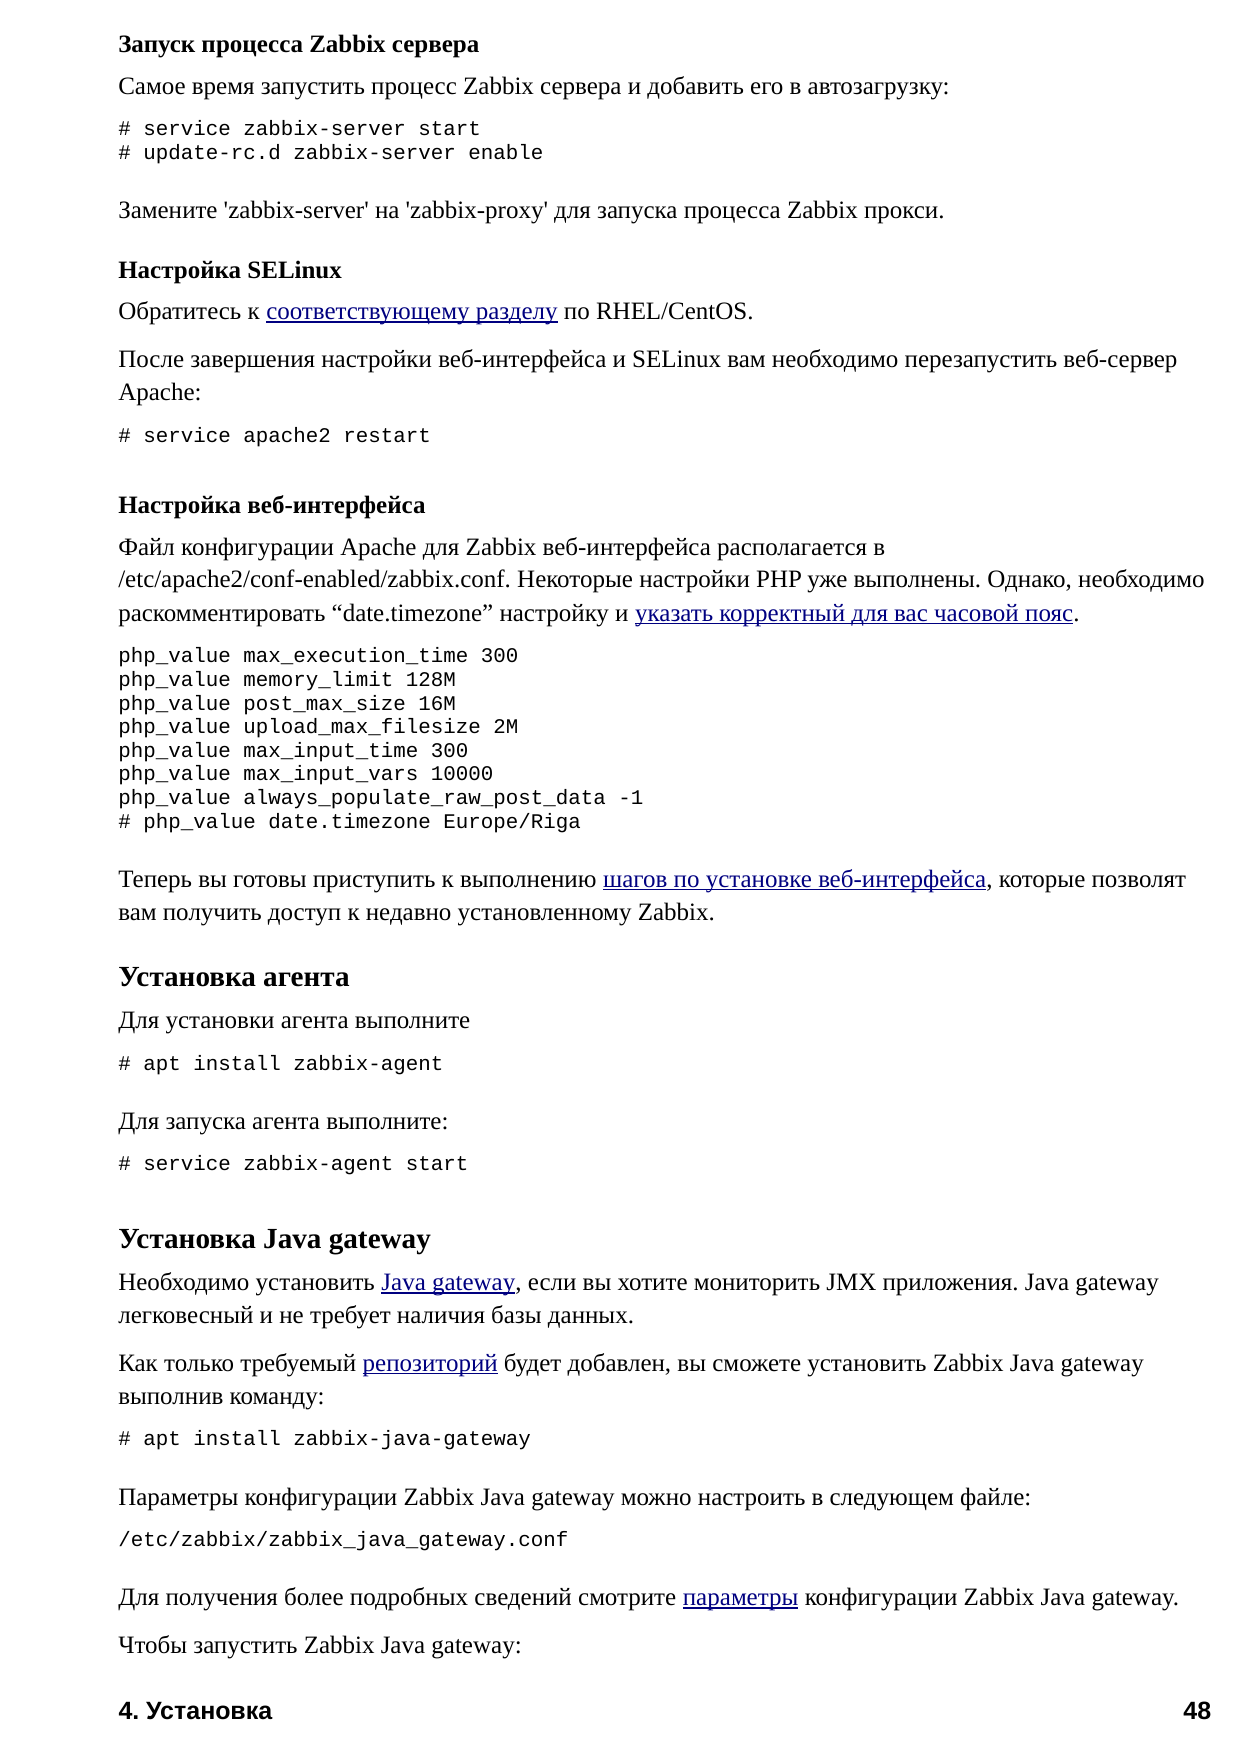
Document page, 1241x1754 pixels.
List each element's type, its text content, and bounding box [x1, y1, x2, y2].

text Для запуска агента выполните: [118, 1106, 1211, 1134]
text # update-rc.d zabbix-server enable [118, 142, 1211, 166]
text После завершения настройки веб-интерфейса и SELinux вам необходимо перезапустить веб-сервер Apache: [118, 344, 1211, 406]
text php_value post_max_size 16M [118, 692, 1211, 716]
text Необходимо установить Java gateway, если вы хотите мониторить JMX приложения. Java gateway легковесный и не требует наличия базы данных. [118, 1267, 1211, 1329]
text # php_value date.timezone Europe/Riga [118, 811, 1211, 834]
text Самое время запустить процесс Zabbix сервера и добавить его в автозагрузку: [118, 71, 1211, 99]
text # service zabbix-server start [118, 118, 1211, 142]
text # service apache2 restart [118, 425, 1211, 448]
subtitle Установка агента [118, 959, 1211, 993]
text Для получения более подробных сведений смотрите параметры конфигурации Zabbix Java gateway. [118, 1582, 1211, 1611]
subtitle Настройка веб-интерфейса [118, 490, 1211, 519]
text php_value max_execution_time 300 [118, 645, 1211, 669]
text php_value max_input_time 300 [118, 740, 1211, 763]
text Замените 'zabbix-server' на 'zabbix-proxy' для запуска процесса Zabbix прокси. [118, 195, 1211, 224]
subtitle Запуск процесса Zabbix сервера [118, 29, 1211, 58]
text php_value always_populate_raw_post_data -1 [118, 787, 1211, 811]
text Как только требуемый репозиторий будет добавлен, вы сможете установить Zabbix Java gateway выполнив команду: [118, 1348, 1211, 1409]
text # apt install zabbix-agent [118, 1053, 1211, 1076]
text php_value memory_limit 128M [118, 669, 1211, 692]
subtitle Установка Java gateway [118, 1221, 1211, 1255]
text Параметры конфигурации Zabbix Java gateway можно настроить в следующем файле: [118, 1482, 1211, 1510]
text Для установки агента выполните [118, 1005, 1211, 1034]
text # apt install zabbix-java-gateway [118, 1428, 1211, 1452]
text Файл конфигурации Apache для Zabbix веб-интерфейса располагается в /etc/apache2/conf-enabled/zabbix.conf. Некоторые настройки PHP уже выполнены. Однако, необходимо раскомментировать “date.timezone” настройку и указать корректный для вас часовой пояс. [118, 532, 1211, 626]
text php_value upload_max_filesize 2M [118, 716, 1211, 740]
text php_value max_input_vars 10000 [118, 763, 1211, 787]
text /etc/zabbix/zabbix_java_gateway.conf [118, 1529, 1211, 1553]
text Чтобы запустить Zabbix Java gateway: [118, 1630, 1211, 1659]
text Теперь вы готовы приступить к выполнению шагов по установке веб-интерфейса, которые позволят вам получить доступ к недавно установленному Zabbix. [118, 864, 1211, 926]
subtitle Настройка SELinux [118, 255, 1211, 284]
text # service zabbix-agent start [118, 1153, 1211, 1177]
text Обратитесь к соответствующему разделу по RHEL/CentOS. [118, 296, 1211, 325]
